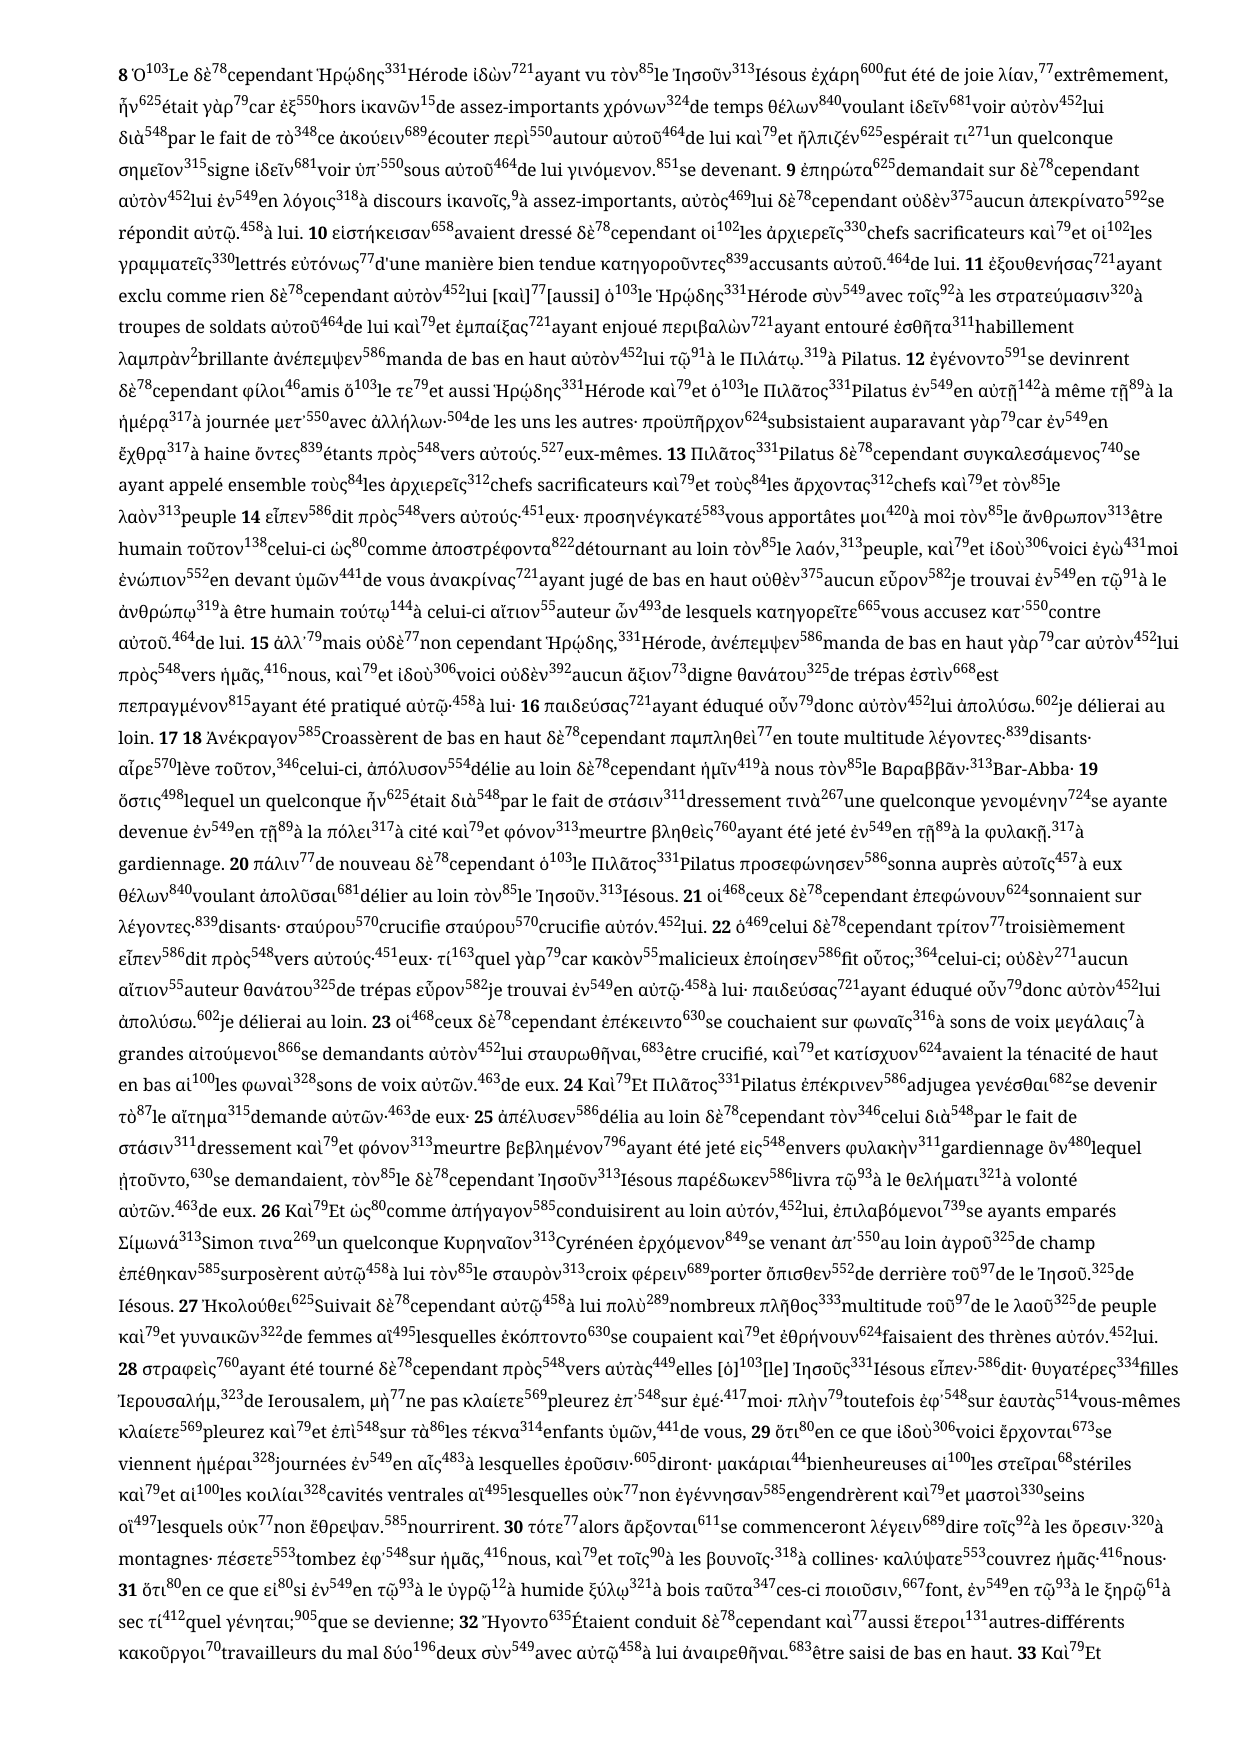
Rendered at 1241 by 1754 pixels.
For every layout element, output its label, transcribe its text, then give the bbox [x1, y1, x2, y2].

text 1 Καὶ79Et ἀναστὰν723ayant redressé ἅπαν289en totalité τὸ105le πλῆθος333multitude αὐτῶν463de eux ἤγαγον585conduisirent αὐτὸν452lui ἐπὶ548sur τὸν85le Πιλᾶτον.313Pilatus. 2 Ἤρξαντο591Se commencèrent δὲ78cependant κατηγορεῖν689accuser αὐτοῦ464de lui λέγοντες·839disants· τοῦτον346celui-ci εὕρομεν581nous trouvâmes διαστρέφοντα822tournant de travers τὸ87le ἔθνος315ethnie ἡμῶν423de nous καὶ79et κωλύοντα822empêchant φόρους312impôts Καίσαρι319à Kaesar διδόναι689donner καὶ79et λέγοντα822disant ἑαυτὸν528lui-même χριστὸν313Christ βασιλέα313roi εἶναι.689être. 3 ὁ103le δὲ78cependant Πιλᾶτος331Pilatus ἠρώτησεν586sollicita αὐτὸν452lui λέγων·840disant· σὺ448toi εἶ666tu es ὁ103le βασιλεὺς331roi τῶν96de les Ἰουδαίων;64de Ioudaiens; ὁ469celui δὲ78cependant ἀποκριθεὶς760ayant été répondu αὐτῷ458à lui ἔφη·625déclarait· σὺ448toi λέγεις.666tu dis. 4 ὁ103le δὲ78cependant Πιλᾶτος331Pilatus εἶπεν586dit πρὸς548vers τοὺς84les ἀρχιερεῖς312chefs sacrificateurs καὶ79et τοὺς84les ὄχλους·312foules· οὐδὲν271aucun εὑρίσκω664je trouve αἴτιον55auteur ἐν549en τῷ91à le ἀνθρώπῳ319à être humain τούτῳ.144à celui-ci. 5 οἱ468ceux δὲ78cependant ἐπίσχυον624avaient la ténacité au dessus λέγοντες839disants ὅτι80en ce que ἀνασείει668secoue de bas en haut τὸν85le λαὸν313peuple διδάσκων840enseignant καθ᾽550contre ὅλης279de toute entière τῆς95de la Ἰουδαίας,323de Ioudaia, καὶ77aussi ἀρξάμενος740se ayant commencé ἀπὸ550au loin τῆς95de la Γαλιλαίας323de Galilée ἕως551jusqu'à ce que ὧδε.77ici. 6 Πιλᾶτος331Pilatus δὲ78cependant ἀκούσας721ayant écouté ἐπηρώτησεν586demanda sur εἰ80si ὁ103le ἄνθρωπος331être humain Γαλιλαῖός47Galiléen ἐστιν,668est, 7 καὶ79et ἐπιγνοὺς721ayant reconnu ὅτι80en ce que ἐκ550hors τῆς95de la ἐξουσίας323de autorité Ἡρῴδου325de Hérode ἐστὶν668est ἀνέπεμψεν586manda de bas en haut αὐτὸν452lui πρὸς548vers Ἡρῴδην,313Hérode, ὄντα822étant καὶ77aussi αὐτὸν528lui-même ἐν549en Ἱεροσολύμοις320à Ierosoluma ἐν549en ταύταις141à celles-ci ταῖς88à les ἡμέραις.316à journées. 8 Ὁ103Le δὲ78cependant Ἡρῴδης331Hérode ἰδὼν721ayant vu τὸν85le Ἰησοῦν313Iésous ἐχάρη600fut été de joie λίαν,77extrêmement, ἦν625était γὰρ79car ἐξ550hors ἱκανῶν15de assez-importants χρόνων324de temps θέλων840voulant ἰδεῖν681voir αὐτὸν452lui διὰ548par le fait de τὸ348ce ἀκούειν689écouter περὶ550autour αὐτοῦ464de lui καὶ79et ἤλπιζέν625espérait τι271un quelconque σημεῖον315signe ἰδεῖν681voir ὑπ᾽550sous αὐτοῦ464de lui γινόμενον.851se devenant. 9 ἐπηρώτα625demandait sur δὲ78cependant αὐτὸν452lui ἐν549en λόγοις318à discours ἱκανοῖς,9à assez-importants, αὐτὸς469lui δὲ78cependant οὐδὲν375aucun ἀπεκρίνατο592se répondit αὐτῷ.458à lui. 10 εἱστήκεισαν658avaient dressé δὲ78cependant οἱ102les ἀρχιερεῖς330chefs sacrificateurs καὶ79et οἱ102les γραμματεῖς330lettrés εὐτόνως77d'une manière bien tendue κατηγοροῦντες839accusants αὐτοῦ.464de lui. 11 ἐξουθενήσας721ayant exclu comme rien δὲ78cependant αὐτὸν452lui [καὶ]77[aussi] ὁ103le Ἡρῴδης331Hérode σὺν549avec τοῖς92à les στρατεύμασιν320à troupes de soldats αὐτοῦ464de lui καὶ79et ἐμπαίξας721ayant enjoué περιβαλὼν721ayant entouré ἐσθῆτα311habillement λαμπρὰν2brillante ἀνέπεμψεν586manda de bas en haut αὐτὸν452lui τῷ91à le Πιλάτῳ.319à Pilatus. 12 ἐγένοντο591se devinrent δὲ78cependant φίλοι46amis ὅ103le τε79et aussi Ἡρῴδης331Hérode καὶ79et ὁ103le Πιλᾶτος331Pilatus ἐν549en αὐτῇ142à même τῇ89à la ἡμέρᾳ317à journée μετ᾽550avec ἀλλήλων·504de les uns les autres· προϋπῆρχον624subsistaient auparavant γὰρ79car ἐν549en ἔχθρᾳ317à haine ὄντες839étants πρὸς548vers αὐτούς.527eux-mêmes. 13 Πιλᾶτος331Pilatus δὲ78cependant συγκαλεσάμενος740se ayant appelé ensemble τοὺς84les ἀρχιερεῖς312chefs sacrificateurs καὶ79et τοὺς84les ἄρχοντας312chefs καὶ79et τὸν85le λαὸν313peuple 14 εἶπεν586dit πρὸς548vers αὐτούς·451eux· προσηνέγκατέ583vous apportâtes μοι420à moi τὸν85le ἄνθρωπον313être humain τοῦτον138celui-ci ὡς80comme ἀποστρέφοντα822détournant au loin τὸν85le λαόν,313peuple, καὶ79et ἰδοὺ306voici ἐγὼ431moi ἐνώπιον552en devant ὑμῶν441de vous ἀνακρίνας721ayant jugé de bas en haut οὐθὲν375aucun εὗρον582je trouvai ἐν549en τῷ91à le ἀνθρώπῳ319à être humain τούτῳ144à celui-ci αἴτιον55auteur ὧν493de lesquels κατηγορεῖτε665vous accusez κατ᾽550contre αὐτοῦ.464de lui. 15 ἀλλ᾽79mais οὐδὲ77non cependant Ἡρῴδης,331Hérode, ἀνέπεμψεν586manda de bas en haut γὰρ79car αὐτὸν452lui πρὸς548vers ἡμᾶς,416nous, καὶ79et ἰδοὺ306voici οὐδὲν392aucun ἄξιον73digne θανάτου325de trépas ἐστὶν668est πεπραγμένον815ayant été pratiqué αὐτῷ·458à lui· 16 παιδεύσας721ayant éduqué οὖν79donc αὐτὸν452lui ἀπολύσω.602je délierai au loin. 17 18 Ἀνέκραγον585Croassèrent de bas en haut δὲ78cependant παμπληθεὶ77en toute multitude λέγοντες·839disants· αἶρε570lève τοῦτον,346celui-ci, ἀπόλυσον554délie au loin δὲ78cependant ἡμῖν419à nous τὸν85le Βαραββᾶν·313Bar-Abba· 19 ὅστις498lequel un quelconque ἦν625était διὰ548par le fait de στάσιν311dressement τινὰ267une quelconque γενομένην724se ayante devenue ἐν549en τῇ89à la πόλει317à cité καὶ79et φόνον313meurtre βληθεὶς760ayant été jeté ἐν549en τῇ89à la φυλακῇ.317à gardiennage. 20 πάλιν77de nouveau δὲ78cependant ὁ103le Πιλᾶτος331Pilatus προσεφώνησεν586sonna auprès αὐτοῖς457à eux θέλων840voulant ἀπολῦσαι681délier au loin τὸν85le Ἰησοῦν.313Iésous. 21 οἱ468ceux δὲ78cependant ἐπεφώνουν624sonnaient sur λέγοντες·839disants· σταύρου570crucifie σταύρου570crucifie αὐτόν.452lui. 22 ὁ469celui δὲ78cependant τρίτον77troisièmement εἶπεν586dit πρὸς548vers αὐτούς·451eux· τί163quel γὰρ79car κακὸν55malicieux ἐποίησεν586fit οὗτος;364celui-ci; οὐδὲν271aucun αἴτιον55auteur θανάτου325de trépas εὗρον582je trouvai ἐν549en αὐτῷ·458à lui· παιδεύσας721ayant éduqué οὖν79donc αὐτὸν452lui ἀπολύσω.602je délierai au loin. 23 οἱ468ceux δὲ78cependant ἐπέκειντο630se couchaient sur φωναῖς316à sons de voix μεγάλαις7à grandes αἰτούμενοι866se demandants αὐτὸν452lui σταυρωθῆναι,683être crucifié, καὶ79et κατίσχυον624avaient la ténacité de haut en bas αἱ100les φωναὶ328sons de voix αὐτῶν.463de eux. 24 Καὶ79Et Πιλᾶτος331Pilatus ἐπέκρινεν586adjugea γενέσθαι682se devenir τὸ87le αἴτημα315demande αὐτῶν·463de eux· 25 ἀπέλυσεν586délia au loin δὲ78cependant τὸν346celui διὰ548par le fait de στάσιν311dressement καὶ79et φόνον313meurtre βεβλημένον796ayant été jeté εἰς548envers φυλακὴν311gardiennage ὃν480lequel ᾐτοῦντο,630se demandaient, τὸν85le δὲ78cependant Ἰησοῦν313Iésous παρέδωκεν586livra τῷ93à le θελήματι321à volonté αὐτῶν.463de eux. 26 Καὶ79Et ὡς80comme ἀπήγαγον585conduisirent au loin αὐτόν,452lui, ἐπιλαβόμενοι739se ayants emparés Σίμωνά313Simon τινα269un quelconque Κυρηναῖον313Cyrénéen ἐρχόμενον849se venant ἀπ᾽550au loin ἀγροῦ325de champ ἐπέθηκαν585surposèrent αὐτῷ458à lui τὸν85le σταυρὸν313croix φέρειν689porter ὄπισθεν552de derrière τοῦ97de le Ἰησοῦ.325de Iésous. 27 Ἠκολούθει625Suivait δὲ78cependant αὐτῷ458à lui πολὺ289nombreux πλῆθος333multitude τοῦ97de le λαοῦ325de peuple καὶ79et γυναικῶν322de femmes αἳ495lesquelles ἐκόπτοντο630se coupaient καὶ79et ἐθρήνουν624faisaient des thrènes αὐτόν.452lui. 28 στραφεὶς760ayant été tourné δὲ78cependant πρὸς548vers αὐτὰς449elles [ὁ]103[le] Ἰησοῦς331Iésous εἶπεν·586dit· θυγατέρες334filles Ἰερουσαλήμ,323de Ierousalem, μὴ77ne pas κλαίετε569pleurez ἐπ᾽548sur ἐμέ·417moi· πλὴν79toutefois ἐφ᾽548sur ἑαυτὰς514vous-mêmes κλαίετε569pleurez καὶ79et ἐπὶ548sur τὰ86les τέκνα314enfants ὑμῶν,441de vous, 29 ὅτι80en ce que ἰδοὺ306voici ἔρχονται673se viennent ἡμέραι328journées ἐν549en αἷς483à lesquelles ἐροῦσιν·605diront· μακάριαι44bienheureuses αἱ100les στεῖραι68stériles καὶ79et αἱ100les κοιλίαι328cavités ventrales αἳ495lesquelles οὐκ77non ἐγέννησαν585engendrèrent καὶ79et μαστοὶ330seins οἳ497lesquels οὐκ77non ἔθρεψαν.585nourrirent. 30 τότε77alors ἄρξονται611se commenceront λέγειν689dire τοῖς92à les ὄρεσιν·320à montagnes· πέσετε553tombez ἐφ᾽548sur ἡμᾶς,416nous, καὶ79et τοῖς90à les βουνοῖς·318à collines· καλύψατε553couvrez ἡμᾶς·416nous· 31 ὅτι80en ce que εἰ80si ἐν549en τῷ93à le ὑγρῷ12à humide ξύλῳ321à bois ταῦτα347ces-ci ποιοῦσιν,667font, ἐν549en τῷ93à le ξηρῷ61à sec τί412quel γένηται;905que se devienne; 32 Ἤγοντο635Étaient conduit δὲ78cependant καὶ77aussi ἕτεροι131autres-différents κακοῦργοι70travailleurs du mal δύο196deux σὺν549avec αὐτῷ458à lui ἀναιρεθῆναι.683être saisi de bas en haut. 33 Καὶ79Et ὅτε80lorsque ἦλθον585vinrent ἐπὶ548sur τὸν85le τόπον313lieu τὸν346celui καλούμενον875étant appelé Κρανίον,315Crâne, ἐκεῖ77là ἐσταύρωσαν585crucifièrent αὐτὸν452lui καὶ79et τοὺς84les κακούργους,52travailleurs du mal, ὃν373lequel μὲν79certes ἐκ550hors δεξιῶν66de droits ὃν373lequel δὲ78cependant ἐξ550hors ἀριστερῶν.66de gauches. 34 ⟦ὁ103⟦le δὲ78cependant Ἰησοῦς331Iésous ἔλεγεν·625disait· πάτερ,337père, ἄφες554abandonne αὐτοῖς,457à eux, οὐ77non γὰρ79car οἴδασιν641ont su τί163quel ποιοῦσιν.⟧667font.⟧ διαμεριζόμενοι866se partageants en séparant δὲ78cependant τὰ86les ἱμάτια314himations αὐτοῦ464de lui ἔβαλον585jetèrent κλῆρον.313lot. 35 Καὶ79Et εἱστήκει659avait dressé ὁ103le λαὸς331peuple θεωρῶν.840observant. ἐξεμυκτήριζον624narguaient à l'excès δὲ78cependant καὶ77aussi οἱ102les ἄρχοντες330chefs λέγοντες·839disants· ἄλλους372autres ἔσωσεν,586sauva, σωσάτω556sauve ἑαυτόν,528lui-même, εἰ80si οὗτός364celui-ci ἐστιν668est ὁ103le χριστὸς331Christ τοῦ97de le θεοῦ325de Dieu ὁ103le ἐκλεκτός.71élu. 36 ἐνέπαιξαν585enjouèrent δὲ78cependant αὐτῷ458à lui καὶ77aussi οἱ102les στρατιῶται330soldats προσερχόμενοι,866se venants vers, ὄξος315vinaigre προσφέροντες839apportants αὐτῷ458à lui 37 καὶ79et λέγοντες·839disants· εἰ80si σὺ448toi εἶ666tu es ὁ103le βασιλεὺς331roi τῶν96de les Ἰουδαίων,64de Ioudaiens, σῶσον554sauve σεαυτόν.516toi-même. 38 ἦν625était δὲ78cependant καὶ77aussi ἐπιγραφὴ329épigraphe ἐπ᾽549sur αὐτῷ·458à lui· ὁ103le βασιλεὺς331roi τῶν96de les Ἰουδαίων64de Ioudaiens οὗτος.156celui-ci. 39 Εἷς71Un δὲ78cependant τῶν96de les κρεμασθέντων753de ayants étés suspendus κακούργων64de travailleurs du mal ἐβλασφήμει625blasphémait αὐτὸν452lui λέγων·840disant· οὐχὶ340non pas σὺ448toi εἶ666tu es ὁ103le χριστός;331Christ; σῶσον554sauve σεαυτὸν516toi-même καὶ79et ἡμᾶς.416nous. 40 ἀποκριθεὶς760ayant été répondu δὲ78cependant ὁ103le ἕτερος390autre-différent ἐπιτιμῶν840survalorisant αὐτῷ458à lui ἔφη·625déclarait· οὐδὲ77non cependant φοβῇ672tu te effraies σὺ448toi τὸν85le θεόν,313Dieu, ὅτι80en ce que ἐν549en τῷ93à le αὐτῷ146à même κρίματι321à objet de jugement εἶ;666tu es; 41 καὶ79et ἡμεῖς430nous μὲν79certes δικαίως,77justement, ἄξια54dignes γὰρ79car ὧν493de lesquels ἐπράξαμεν581nous pratiquâmes ἀπολαμβάνομεν·663nous recevons loin· οὗτος364celui-ci δὲ78cependant οὐδὲν271aucun ἄτοπον55déplacé ἔπραξεν.586pratiqua. 42 καὶ79et ἔλεγεν·625disait· Ἰησοῦ,337Iésous, μνήσθητί563sois mémorisé μου424de moi ὅταν80lorsque le cas échéant ἔλθῃς897que tu viennes εἰς548envers τὴν83la βασιλείαν311royauté σου.442de toi. 43 καὶ79et εἶπεν586dit αὐτῷ·458à lui· ἀμήν304amen σοι439à toi λέγω,664je dis, σήμερον77aujourd'hui μετ᾽550avec ἐμοῦ424de moi ἔσῃ610tu te seras ἐν549en τῷ91à le παραδείσῳ.319à paradis. 44 Καὶ79Et ἦν625était ἤδη77déjà ὡσεὶ77comme si ὥρα329heure ἕκτη212sixième καὶ79et σκότος333ténèbre ἐγένετο592se devint ἐφ᾽548sur ὅλην267toute entière τὴν83la γῆν311terre ἕως552jusqu'à ce que ὥρας323de heure ἐνάτης209de neuvième 45 τοῦ97de le ἡλίου325de soleil ἐκλειπόντος,716de ayant éclipsé, ἐσχίσθη600fut scindé δὲ78cependant τὸ105le καταπέτασμα333rideau étendu τοῦ97de le ναοῦ325de temple μέσον.55au milieu. 46 καὶ79et φωνήσας721ayant sonné de voix φωνῇ317à son de voix μεγάλῃ8à grande ὁ103le Ἰησοῦς331Iésous εἶπεν·586dit· πάτερ,337père, εἰς548envers χεῖράς310mains σου442de toi παρατίθεμαι670je me pose à côté τὸ87le πνεῦμά315souffle μου.424de moi. τοῦτο348ce-ci δὲ78cependant εἰπὼν721ayant dit ἐξέπνευσεν.586expira souffle. 47 Ἰδὼν721Ayant vu δὲ78cependant ὁ103le ἑκατοντάρχης331chef de cent τὸ348ce γενόμενον728se ayant devenu ἐδόξαζεν625glorifiait τὸν85le θεὸν313Dieu λέγων·840disant· ὄντως77réellement ὁ103le ἄνθρωπος331être humain οὗτος156celui-ci δίκαιος47juste ἦν.625était. 48 καὶ79et πάντες389tous οἱ102les συμπαραγενόμενοι739se ayants étés à côté ensemble ὄχλοι330foules ἐπὶ548sur τὴν83la θεωρίαν311observation ταύτην,136celle-ci, θεωρήσαντες720ayants observés τὰ347ces γενόμενα,727se ayants devenus, τύπτοντες839tapants τὰ86les στήθη314poitrines ὑπέστρεφον.624retournaient en arrière. 49 Εἱστήκεισαν658Avaient dressé δὲ78cependant πάντες286tous οἱ102les γνωστοὶ70connus αὐτῷ458à lui ἀπὸ547au loin μακρόθεν77à distance καὶ79et γυναῖκες328femmes αἱ495celles συνακολουθοῦσαι837suivantes ensemble αὐτῷ458à lui ἀπὸ550au loin τῆς95de la Γαλιλαίας323de Galilée ὁρῶσαι837voyantes ταῦτα.347ces-ci. 50 Καὶ79Et ἰδοὺ306voici ἀνὴρ331homme ὀνόματι321à nom Ἰωσὴφ331Ioseph βουλευτὴς331membre du conseil ὑπάρχων840subsistant [καὶ]79[et] ἀνὴρ331homme ἀγαθὸς22bon καὶ79et δίκαιος22juste 51 –935– οὗτος364celui-ci οὐκ77non ἦν625était συγκατατεθειμένος792se ayant posé de haut en bas avec τῇ89à la βουλῇ317à dessein καὶ79et τῇ89à la πράξει317à pratique αὐτῶν463de eux –935– ἀπὸ550au loin Ἁριμαθαίας323de Arimathée πόλεως323de cité τῶν96de les Ἰουδαίων,64de Ioudaiens, ὃς498lequel προσεδέχετο631se acceptait auprès τὴν83la βασιλείαν311royauté τοῦ97de le θεοῦ,325de Dieu, 52 οὗτος469celui-ci προσελθὼν721ayant venu vers τῷ91à le Πιλάτῳ319à Pilatus ᾐτήσατο592se demanda τὸ87le σῶμα315corps τοῦ97de le Ἰησοῦ325de Iésous 53 καὶ79et καθελὼν721ayant saisi du haut vers le bas ἐνετύλιξεν586enroula αὐτὸ454lui σινδόνι317à sindon καὶ79et ἔθηκεν586posa αὐτὸν452lui ἐν549en μνήματι321à monument λαξευτῷ12à taillé dans le roc οὗ77où οὐκ77non ἦν625était οὐδεὶς390aucun οὔπω77non encore κείμενος.867se couchant. 54 καὶ79et ἡμέρα329journée ἦν625était παρασκευῆς323de équipement de côté καὶ79et σάββατον333sabbat ἐπέφωσκεν.625commençait à luire. 55 Κατακολουθήσασαι718Ayantes suivies de haut en bas δὲ78cependant αἱ100les γυναῖκες,328femmes, αἵτινες495lesquelles des quelconques ἦσαν624étaient συνεληλυθυῖαι780ayantes venues ensemble ἐκ550hors τῆς95de la Γαλιλαίας323de Galilée αὐτῷ,458à lui, ἐθεάσαντο591se contemplèrent τὸ87le μνημεῖον315mémorial καὶ79et ὡς77comme ἐτέθη600fut posé τὸ105le σῶμα333corps αὐτοῦ,464de lui, 56 ὑποστρέψασαι718ayantes retournées en arrière δὲ78cependant ἡτοίμασαν585préparèrent ἀρώματα314aromates καὶ79et μύρα.314onguents. καὶ79et τὸ87le μὲν77certes σάββατον315sabbat ἡσύχασαν585tranquillisèrent κατὰ548selon τὴν83la ἐντολήν.311commandement. [118, 59, 1181, 1665]
